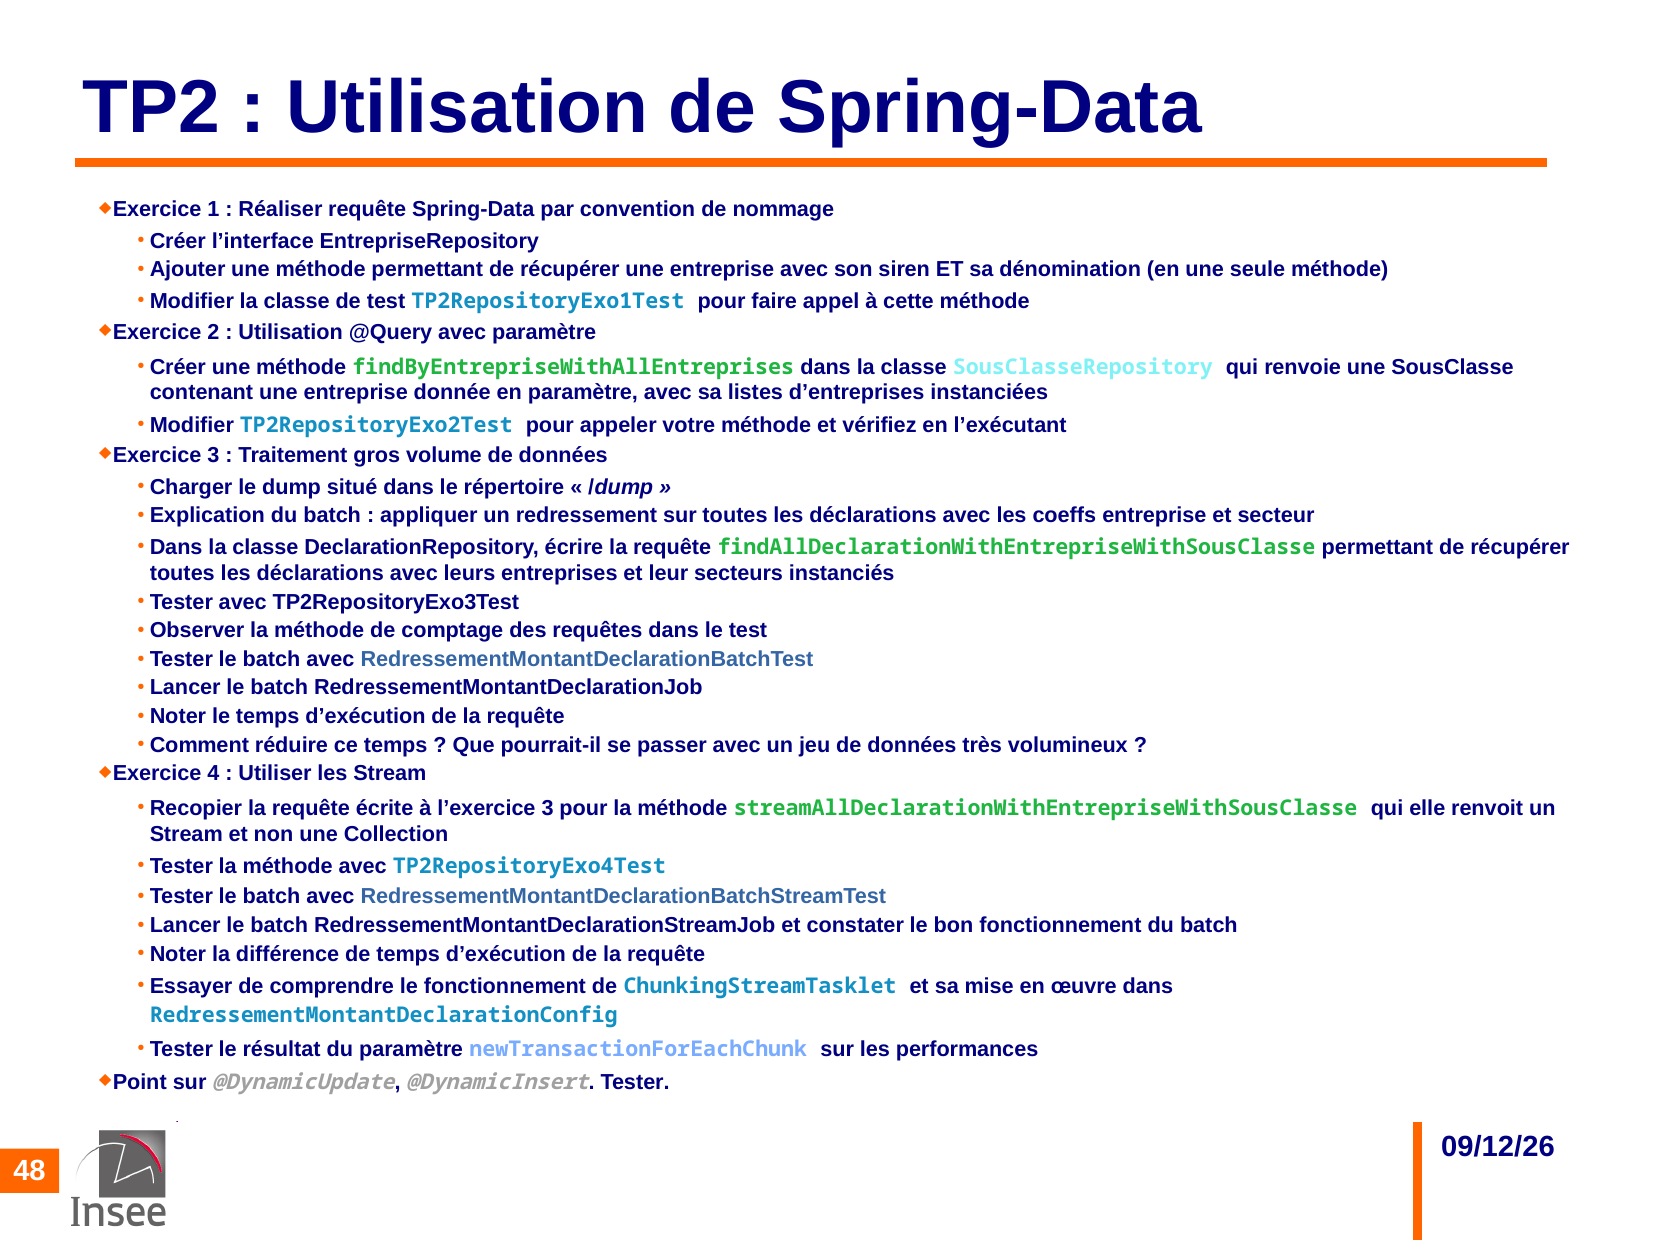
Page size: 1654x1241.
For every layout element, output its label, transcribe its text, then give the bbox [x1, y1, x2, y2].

list Exercice 1 : Réaliser requête Spring-Data par convention de nommage Créer l’interface EntrepriseRepository Ajouter une méthode permettant de récupérer une entreprise avec son siren ET sa dénomination (en une seule méthode) Modifier la classe de test TP2RepositoryExo1Test pour faire appel à cette méthode Exercice 2 : Utilisation @Query avec paramètre Créer une méthode findByEntrepriseWithAllEntreprises dans la classe SousClasseRepository qui renvoie une SousClasse contenant une entreprise donnée en paramètre, avec sa listes d’entreprises instanciées Modifier TP2RepositoryExo2Test pour appeler votre méthode et vérifiez en l’exécutant Exercice 3 : Traitement gros volume de données Charger le dump situé dans le répertoire « /dump » Explication du batch : appliquer un redressement sur toutes les déclarations avec les coeffs entreprise et secteur Dans la classe DeclarationRepository, écrire la requête findAllDeclarationWithEntrepriseWithSousClasse permettant de récupérer toutes les déclarations avec leurs entreprises et leur secteurs instanciés Tester avec TP2RepositoryExo3Test Observer la méthode de comptage des requêtes dans le test Tester le batch avec RedressementMontantDeclarationBatchTest Lancer le batch RedressementMontantDeclarationJob Noter le temps d’exécution de la requête Comment réduire ce temps ? Que pourrait-il se passer avec un jeu de données très volumineux ? Exercice 4 : Utiliser les Stream Recopier la requête écrite à l’exercice 3 pour la méthode streamAllDeclarationWithEntrepriseWithSousClasse qui elle renvoit un Stream et non une Collection Tester la méthode avec TP2RepositoryExo4Test Tester le batch avec RedressementMontantDeclarationBatchStreamTest Lancer le batch RedressementMontantDeclarationStreamJob et constater le bon fonctionnement du batch Noter la différence de temps d’exécution de la requête Essayer de comprendre le fonctionnement de ChunkingStreamTasklet et sa mise en œuvre dans RedressementMontantDeclarationConfig Tester le résultat du paramètre newTransactionForEachChunk sur les performances Point sur @DynamicUpdate, @DynamicInsert. Tester. [94, 165, 1583, 1123]
picture [62, 1121, 178, 1241]
title TP2 : Utilisation de Spring-Data [82, 49, 1619, 163]
